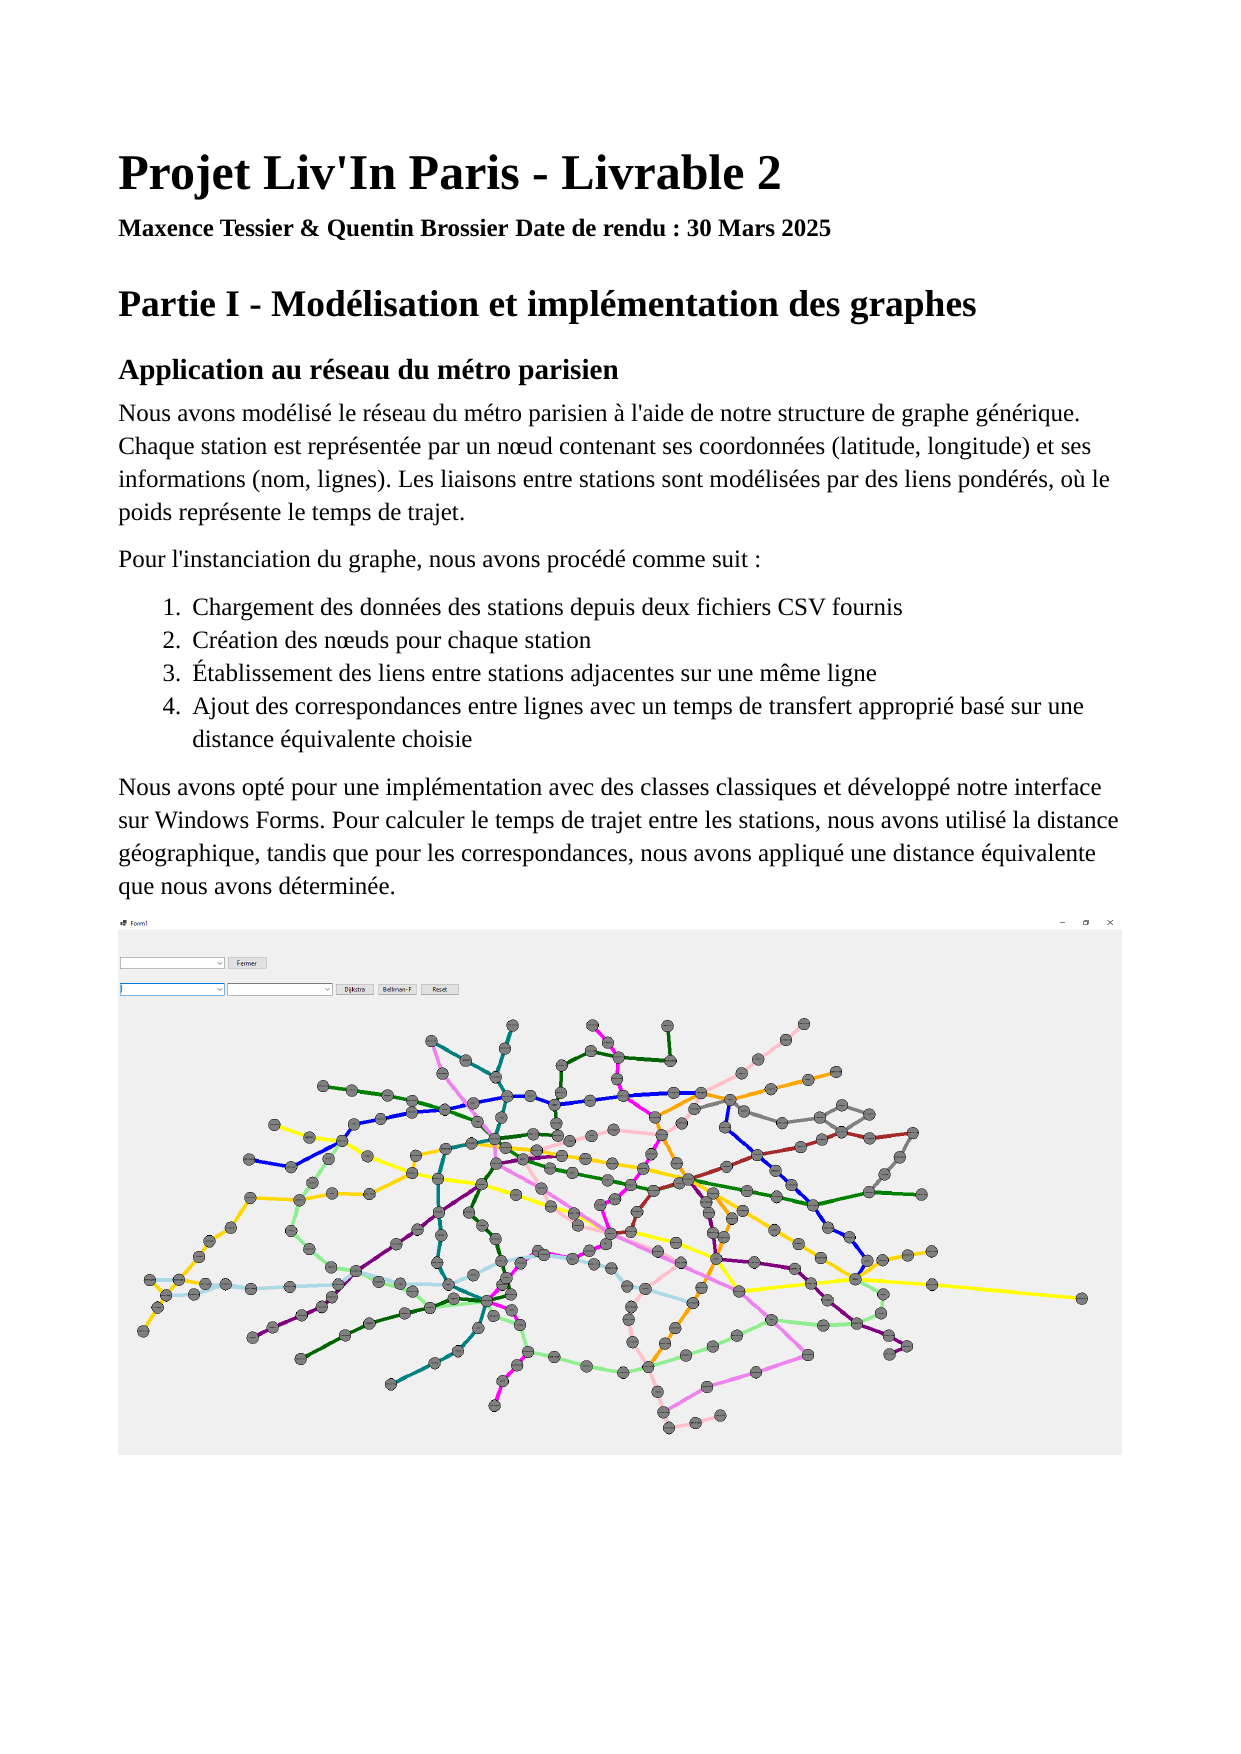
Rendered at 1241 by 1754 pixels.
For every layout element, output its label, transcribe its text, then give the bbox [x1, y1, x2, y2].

text Pour l'instanciation du graphe, nous avons procédé comme suit : [118, 544, 1122, 573]
text Maxence Tessier & Quentin Brossier Date de rendu : 30 Mars 2025 [118, 213, 1122, 242]
picture [118, 918, 1123, 1455]
text Nous avons modélisé le réseau du métro parisien à l'aide de notre structure de graphe générique. Chaque station est représentée par un nœud contenant ses coordonnées (latitude, longitude) et ses informations (nom, lignes). Les liaisons entre stations sont modélisées par des liens pondérés, où le poids représente le temps de trajet. [118, 398, 1122, 526]
list Chargement des données des stations depuis deux fichiers CSV fournis [162, 592, 1122, 621]
subtitle Partie I - Modélisation et implémentation des graphes [118, 282, 1122, 325]
text Nous avons opté pour une implémentation avec des classes classiques et développé notre interface sur Windows Forms. Pour calculer le temps de trajet entre les stations, nous avons utilisé la distance géographique, tandis que pour les correspondances, nous avons appliqué une distance équivalente que nous avons déterminée. [118, 772, 1122, 899]
list Création des nœuds pour chaque station [162, 625, 1122, 654]
list Ajout des correspondances entre lignes avec un temps de transfert approprié basé sur une distance équivalente choisie [162, 691, 1122, 753]
subtitle Projet Liv'In Paris - Livrable 2 [118, 143, 1122, 201]
list Établissement des liens entre stations adjacentes sur une même ligne [162, 658, 1122, 687]
subtitle Application au réseau du métro parisien [118, 352, 1122, 385]
